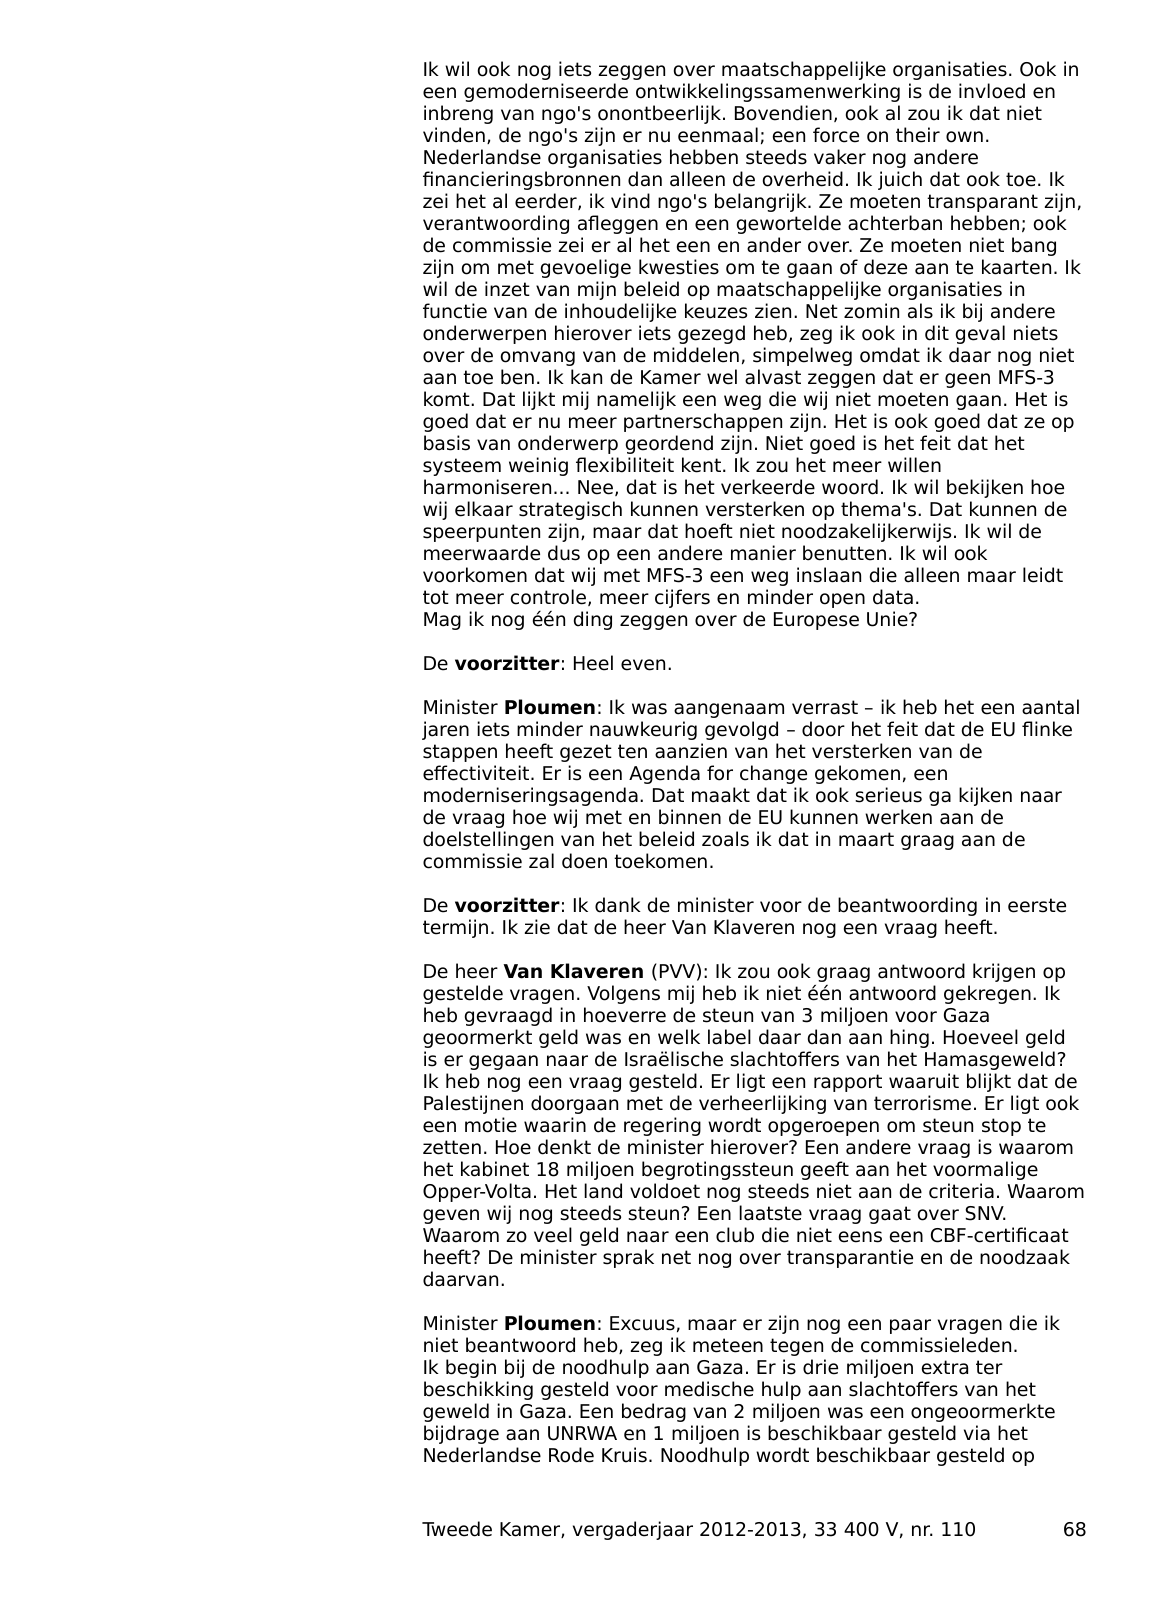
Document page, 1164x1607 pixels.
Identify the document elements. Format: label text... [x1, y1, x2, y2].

text De heer Van Klaveren (PVV): Ik zou ook graag antwoord krijgen op gestelde vragen. Volgens mij heb ik niet één antwoord gekregen. Ik heb gevraagd in hoeverre de steun van 3 miljoen voor Gaza geoormerkt geld was en welk label daar dan aan hing. Hoeveel geld is er gegaan naar de Israëlische slachtoffers van het Hamasgeweld? Ik heb nog een vraag gesteld. Er ligt een rapport waaruit blijkt dat de Palestijnen doorgaan met de verheerlijking van terrorisme. Er ligt ook een motie waarin de regering wordt opgeroepen om steun stop te zetten. Hoe denkt de minister hierover? Een andere vraag is waarom het kabinet 18 miljoen begrotingssteun geeft aan het voormalige Opper-Volta. Het land voldoet nog steeds niet aan de criteria. Waarom geven wij nog steeds steun? Een laatste vraag gaat over SNV. Waarom zo veel geld naar een club die niet eens een CBF-certificaat heeft? De minister sprak net nog over transparantie en de noodzaak daarvan. [422, 961, 1087, 1291]
text Minister Ploumen: Ik was aangenaam verrast – ik heb het een aantal jaren iets minder nauwkeurig gevolgd – door het feit dat de EU flinke stappen heeft gezet ten aanzien van het versterken van de effectiviteit. Er is een Agenda for change gekomen, een moderniseringsagenda. Dat maakt dat ik ook serieus ga kijken naar de vraag hoe wij met en binnen de EU kunnen werken aan de doelstellingen van het beleid zoals ik dat in maart graag aan de commissie zal doen toekomen. [422, 697, 1087, 873]
text Ik begin bij de noodhulp aan Gaza. Er is drie miljoen extra ter beschikking gesteld voor medische hulp aan slachtoffers van het geweld in Gaza. Een bedrag van 2 miljoen was een ongeoormerkte bijdrage aan UNRWA en 1 miljoen is beschikbaar gesteld via het Nederlandse Rode Kruis. Noodhulp wordt beschikbaar gesteld op [422, 1357, 1087, 1467]
text De voorzitter: Ik dank de minister voor de beantwoording in eerste termijn. Ik zie dat de heer Van Klaveren nog een vraag heeft. [422, 895, 1087, 939]
text Mag ik nog één ding zeggen over de Europese Unie? [422, 608, 1087, 631]
text De voorzitter: Heel even. [422, 653, 1087, 675]
text Ik wil ook nog iets zeggen over maatschappelijke organisaties. Ook in een gemoderniseerde ontwikkelingssamenwerking is de invloed en inbreng van ngo's onontbeerlijk. Bovendien, ook al zou ik dat niet vinden, de ngo's zijn er nu eenmaal; een force on their own. Nederlandse organisaties hebben steeds vaker nog andere financieringsbronnen dan alleen de overheid. Ik juich dat ook toe. Ik zei het al eerder, ik vind ngo's belangrijk. Ze moeten transparant zijn, verantwoording afleggen en een gewortelde achterban hebben; ook de commissie zei er al het een en ander over. Ze moeten niet bang zijn om met gevoelige kwesties om te gaan of deze aan te kaarten. Ik wil de inzet van mijn beleid op maatschappelijke organisaties in functie van de inhoudelijke keuzes zien. Net zomin als ik bij andere onderwerpen hierover iets gezegd heb, zeg ik ook in dit geval niets over de omvang van de middelen, simpelweg omdat ik daar nog niet aan toe ben. Ik kan de Kamer wel alvast zeggen dat er geen MFS-3 komt. Dat lijkt mij namelijk een weg die wij niet moeten gaan. Het is goed dat er nu meer partnerschappen zijn. Het is ook goed dat ze op basis van onderwerp geordend zijn. Niet goed is het feit dat het systeem weinig flexibiliteit kent. Ik zou het meer willen harmoniseren... Nee, dat is het verkeerde woord. Ik wil bekijken hoe wij elkaar strategisch kunnen versterken op thema's. Dat kunnen de speerpunten zijn, maar dat hoeft niet noodzakelijkerwijs. Ik wil de meerwaarde dus op een andere manier benutten. Ik wil ook voorkomen dat wij met MFS-3 een weg inslaan die alleen maar leidt tot meer controle, meer cijfers en minder open data. [422, 59, 1087, 608]
text Minister Ploumen: Excuus, maar er zijn nog een paar vragen die ik niet beantwoord heb, zeg ik meteen tegen de commissieleden. [422, 1313, 1087, 1357]
